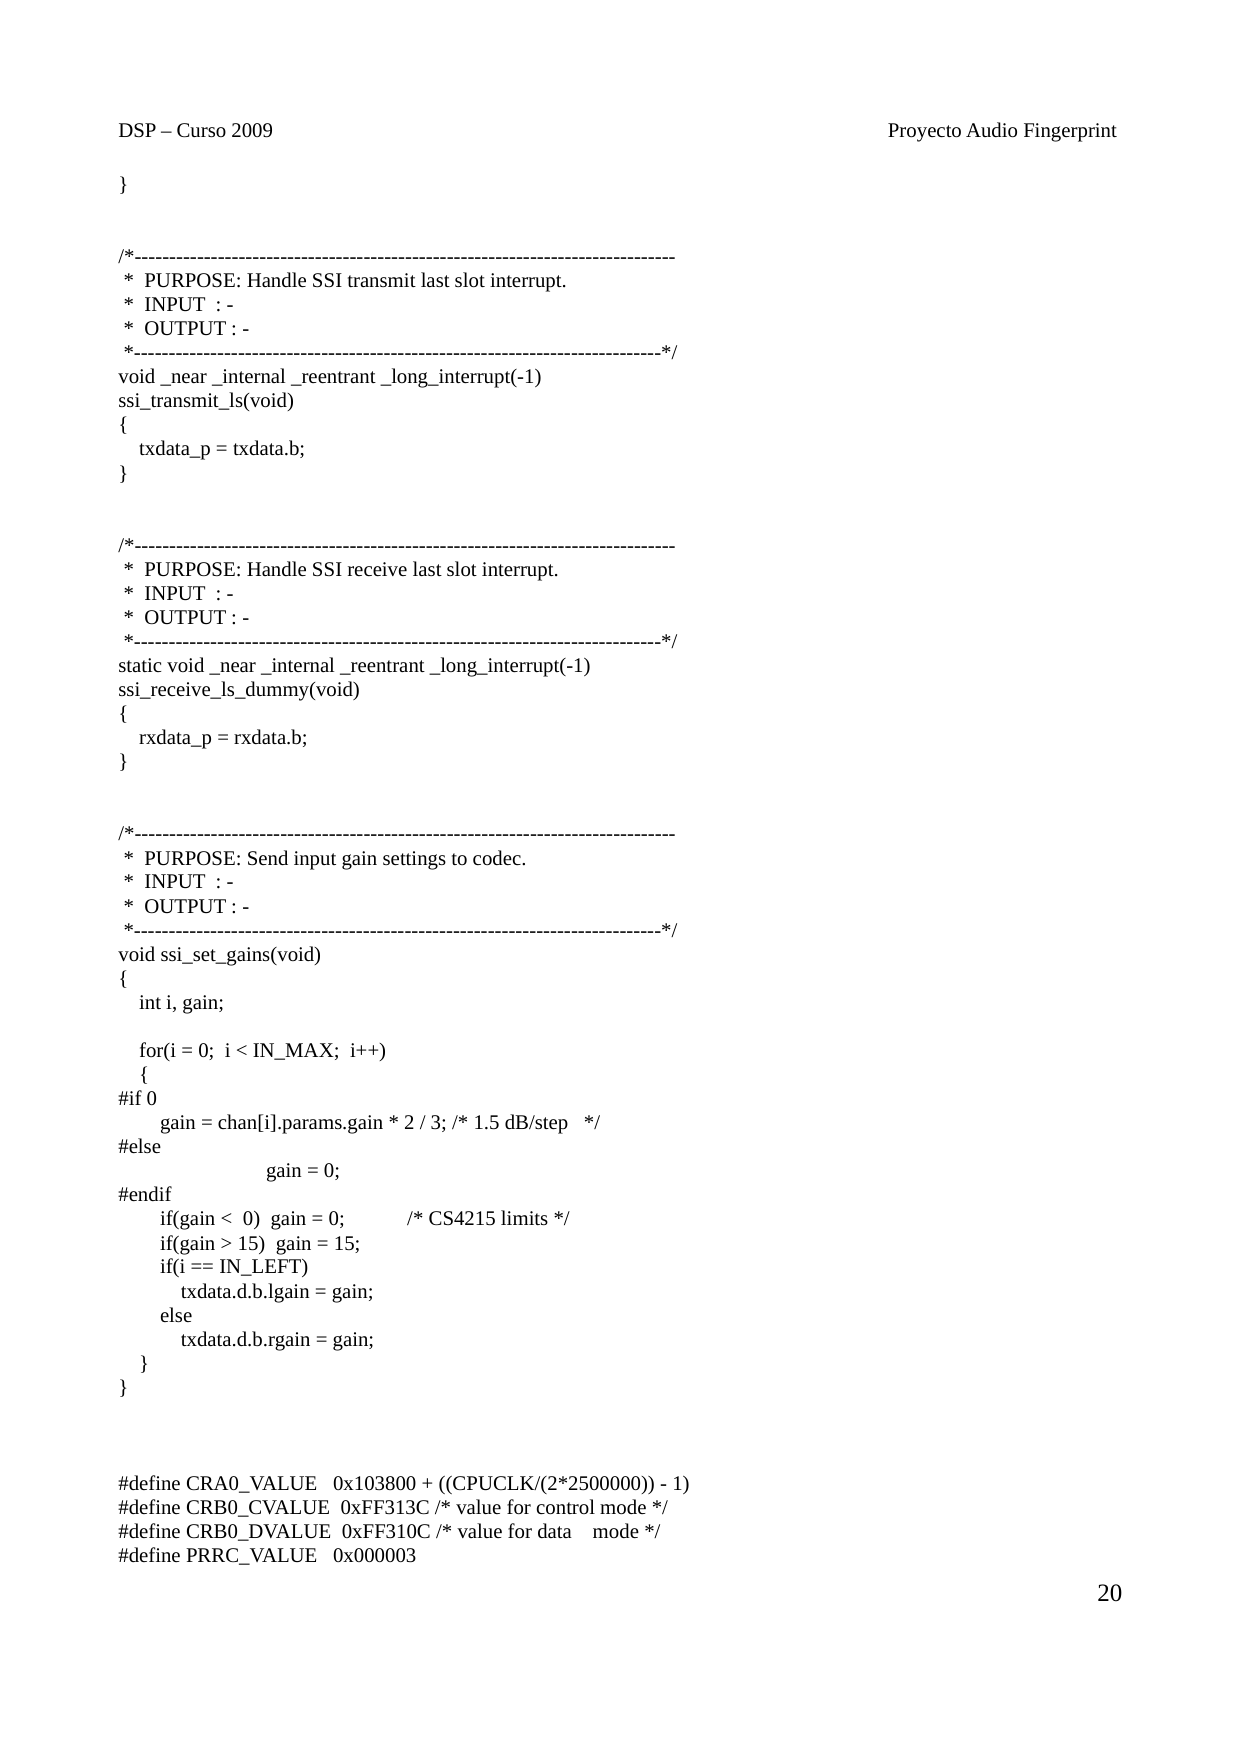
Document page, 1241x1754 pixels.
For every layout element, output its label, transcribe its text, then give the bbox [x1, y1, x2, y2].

text { [118, 412, 1122, 436]
text * INPUT : - [118, 869, 1122, 893]
text txdata_p = txdata.b; [118, 436, 1122, 460]
text #define CRA0_VALUE 0x103800 + ((CPUCLK/(2*2500000)) - 1) [118, 1471, 1122, 1495]
text void ssi_set_gains(void) [118, 942, 1122, 966]
text /*------------------------------------------------------------------------------ [118, 533, 1122, 557]
text *----------------------------------------------------------------------------*/ [118, 629, 1122, 653]
text } [118, 1375, 1122, 1399]
text #define CRB0_DVALUE 0xFF310C /* value for data mode */ [118, 1519, 1122, 1543]
text #if 0 [118, 1086, 1122, 1110]
text * INPUT : - [118, 581, 1122, 605]
text rxdata_p = rxdata.b; [118, 725, 1122, 749]
text } [118, 460, 1122, 484]
text } [118, 172, 1122, 196]
text if(gain < 0) gain = 0; /* CS4215 limits */ [118, 1206, 1122, 1230]
text gain = chan[i].params.gain * 2 / 3; /* 1.5 dB/step */ [118, 1110, 1122, 1134]
text static void _near _internal _reentrant _long_interrupt(-1) [118, 653, 1122, 677]
text * PURPOSE: Handle SSI receive last slot interrupt. [118, 557, 1122, 581]
text for(i = 0; i < IN_MAX; i++) [118, 1038, 1122, 1062]
text ssi_receive_ls_dummy(void) [118, 677, 1122, 701]
text if(gain > 15) gain = 15; [118, 1230, 1122, 1254]
text { [118, 1062, 1122, 1086]
text ssi_transmit_ls(void) [118, 388, 1122, 412]
text } [118, 749, 1122, 773]
text void _near _internal _reentrant _long_interrupt(-1) [118, 364, 1122, 388]
text int i, gain; [118, 990, 1122, 1014]
text { [118, 701, 1122, 725]
text { [118, 966, 1122, 990]
text * OUTPUT : - [118, 316, 1122, 340]
text else [118, 1303, 1122, 1327]
text * OUTPUT : - [118, 893, 1122, 918]
text * INPUT : - [118, 292, 1122, 316]
text /*------------------------------------------------------------------------------ [118, 821, 1122, 845]
text * PURPOSE: Handle SSI transmit last slot interrupt. [118, 268, 1122, 292]
text #else [118, 1134, 1122, 1158]
text txdata.d.b.rgain = gain; [118, 1327, 1122, 1351]
text * PURPOSE: Send input gain settings to codec. [118, 845, 1122, 869]
text *----------------------------------------------------------------------------*/ [118, 340, 1122, 364]
text #define CRB0_CVALUE 0xFF313C /* value for control mode */ [118, 1495, 1122, 1519]
text gain = 0; [118, 1158, 1122, 1182]
text *----------------------------------------------------------------------------*/ [118, 918, 1122, 942]
text * OUTPUT : - [118, 605, 1122, 629]
text txdata.d.b.lgain = gain; [118, 1278, 1122, 1303]
text #define PRRC_VALUE 0x000003 [118, 1543, 1122, 1567]
text } [118, 1351, 1122, 1375]
text if(i == IN_LEFT) [118, 1254, 1122, 1278]
text #endif [118, 1182, 1122, 1206]
text /*------------------------------------------------------------------------------ [118, 244, 1122, 268]
